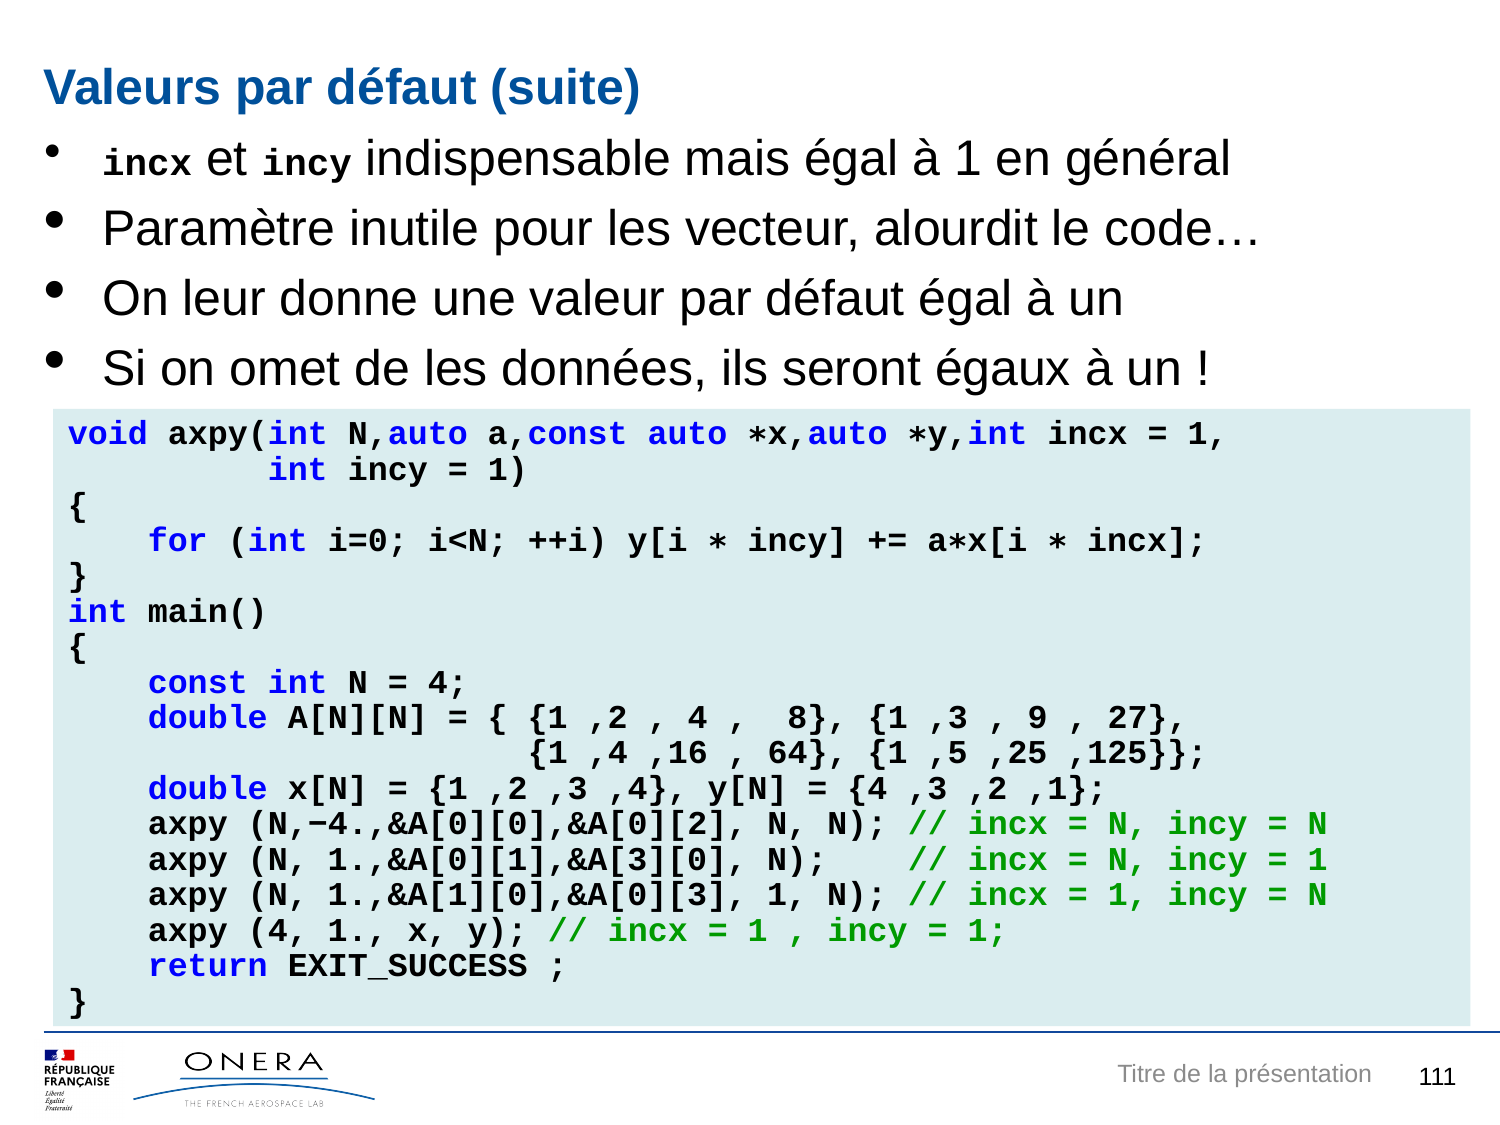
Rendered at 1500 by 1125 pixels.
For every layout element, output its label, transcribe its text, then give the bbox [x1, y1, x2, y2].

text_box Titre de la présentation [466, 1042, 1388, 1103]
picture [133, 1052, 375, 1107]
picture [34, 1039, 125, 1121]
text_box incx et incy indispensable mais égal à 1 en général Paramètre inutile pour les vecteur, alourdit le code… On leur donne une valeur par défaut égal à un Si on omet de les données, ils seront égaux à un ! [45, 125, 1321, 421]
text_box void axpy(int N,auto a,const auto ∗x,auto ∗y,int incx = 1, int incy = 1) { for (int i=0; i<N; ++i) y[i ∗ incy] += a∗x[i ∗ incx]; } int main() { const int N = 4; double A[N][N] = { {1 ,2 , 4 , 8}, {1 ,3 , 9 , 27}, {1 ,4 ,16 , 64}, {1 ,5 ,25 ,125}}; double x[N] = {1 ,2 ,3 ,4}, y[N] = {4 ,3 ,2 ,1}; axpy (N,−4.,&A[0][0],&A[0][2], N, N); // incx = N, incy = N axpy (N, 1.,&A[0][1],&A[3][0], N); // incx = N, incy = 1 axpy (N, 1.,&A[1][0],&A[0][3], 1, N); // incx = 1, incy = N axpy (4, 1., x, y); // incx = 1 , incy = 1; return EXIT_SUCCESS ; } [53, 408, 1471, 1027]
text_box Valeurs par défaut (suite) [43, 0, 1486, 169]
text_box [1374, 1025, 1500, 1125]
